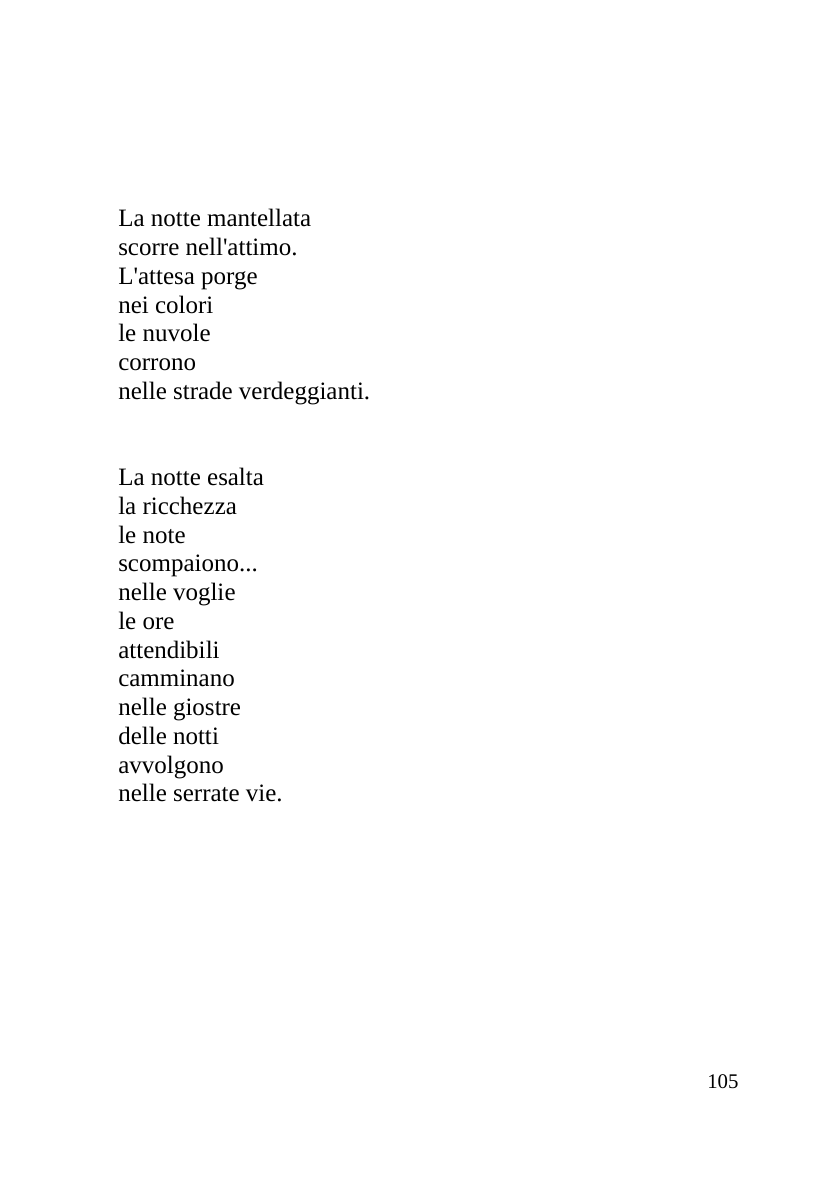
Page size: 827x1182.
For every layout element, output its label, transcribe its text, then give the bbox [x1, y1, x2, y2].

text nelle strade verdeggianti. [88, 376, 738, 405]
text La notte mantellata [88, 203, 738, 232]
text avvolgono [88, 750, 738, 778]
text le nuvole [88, 318, 738, 347]
text attendibili [88, 635, 738, 663]
text corrono [88, 347, 738, 376]
text nei colori [88, 290, 738, 318]
text scorre nell'attimo. [88, 232, 738, 261]
text delle notti [88, 721, 738, 750]
text scompaiono... [88, 548, 738, 577]
text le ore [88, 606, 738, 635]
text nelle giostre [88, 692, 738, 721]
text La notte esalta [88, 462, 738, 491]
text nelle voglie [88, 577, 738, 606]
text L'attesa porge [88, 261, 738, 290]
text le note [88, 520, 738, 548]
text camminano [88, 663, 738, 692]
text la ricchezza [88, 491, 738, 520]
text nelle serrate vie. [88, 778, 738, 807]
